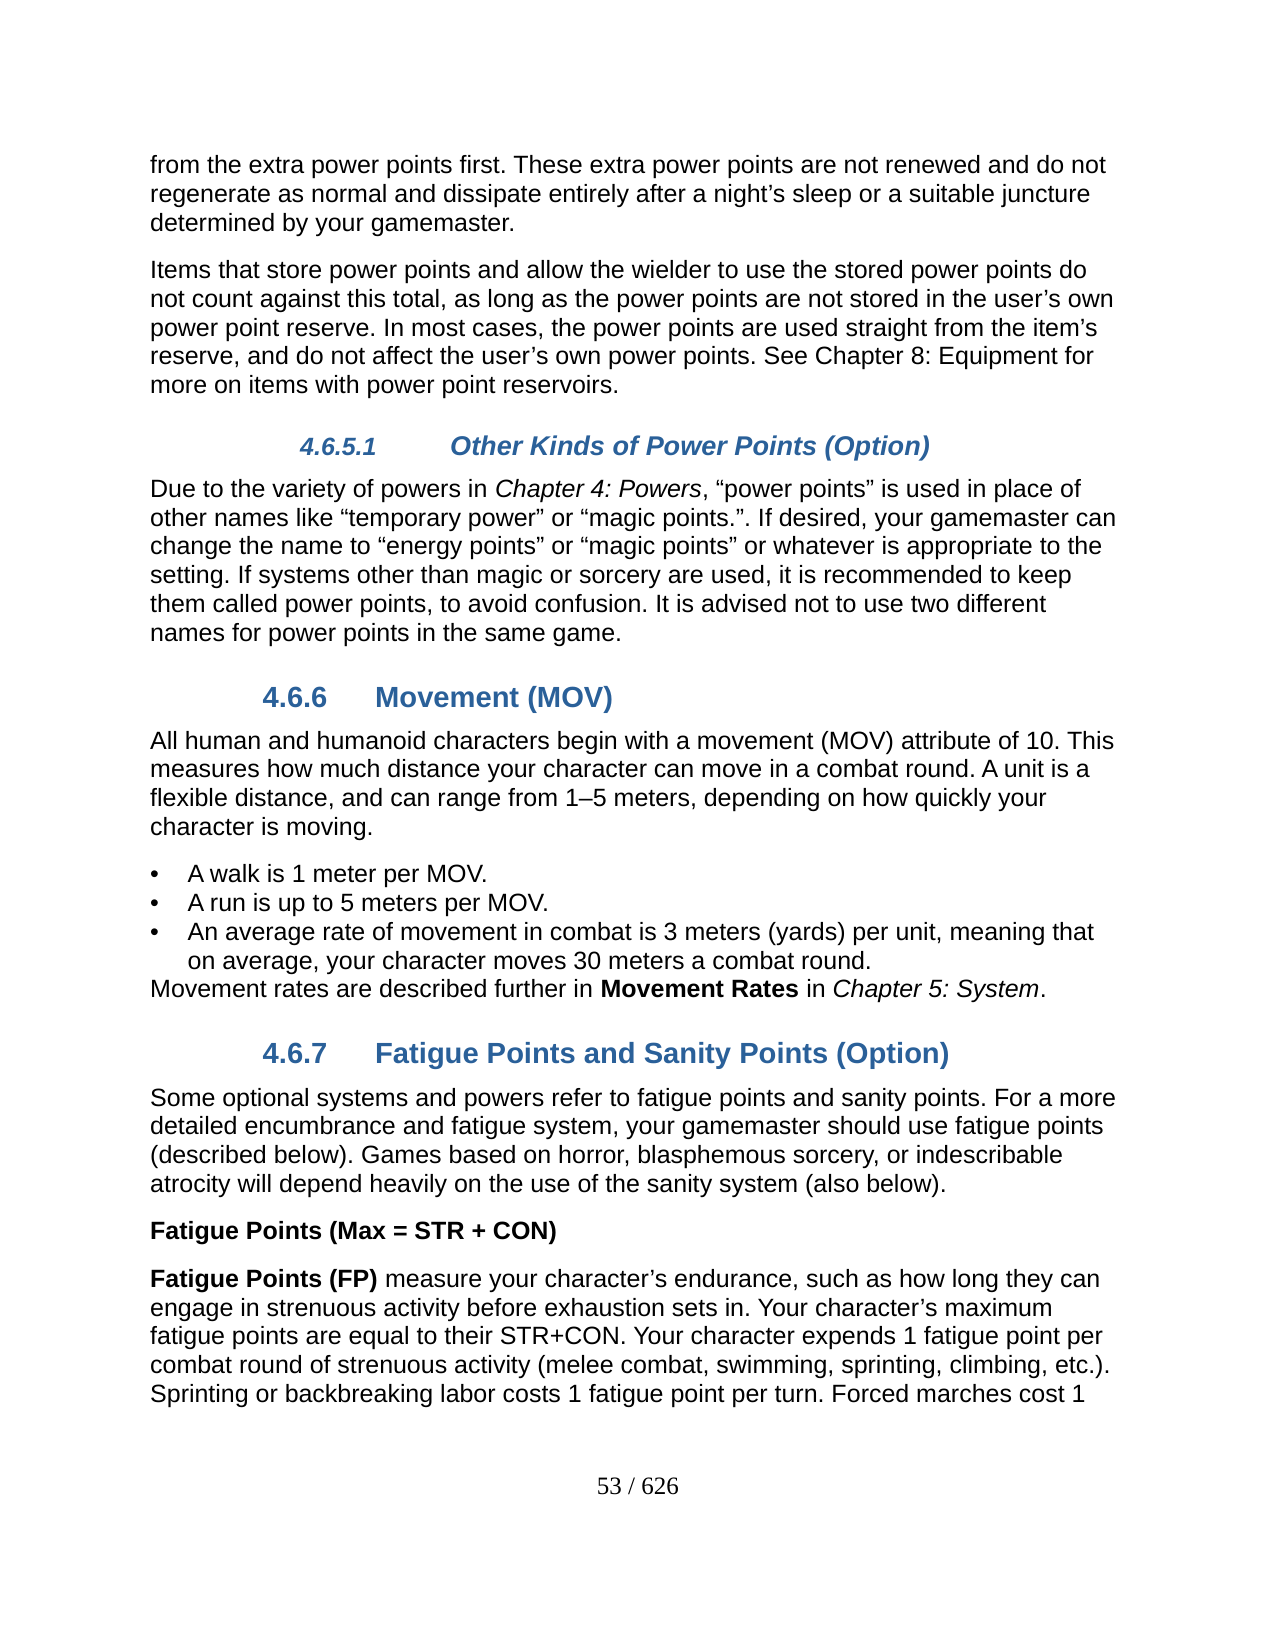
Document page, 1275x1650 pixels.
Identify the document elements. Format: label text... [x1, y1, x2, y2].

text All human and humanoid characters begin with a movement (MOV) attribute of 10. This measures how much distance your character can move in a combat round. A unit is a flexible distance, and can range from 1–5 meters, depending on how quickly your character is moving. [150, 726, 1125, 841]
text Some optional systems and powers refer to fatigue points and sanity points. For a more detailed encumbrance and fatigue system, your gamemaster should use fatigue points (described below). Games based on horror, blasphemous sorcery, or indescribable atrocity will depend heavily on the use of the sanity system (also below). [150, 1082, 1125, 1197]
subtitle Fatigue Points and Sanity Points (Option) [262, 1036, 1125, 1070]
subtitle Movement (MOV) [262, 679, 1125, 713]
text • A run is up to 5 meters per MOV. [150, 888, 1125, 917]
text Movement rates are described further in Movement Rates in Chapter 5: System. [150, 974, 1125, 1003]
text • A walk is 1 meter per MOV. [150, 859, 1125, 888]
text Due to the variety of powers in Chapter 4: Powers, “power points” is used in place of other names like “temporary power” or “magic points.”. If desired, your gamemaster can change the name to “energy points” or “magic points” or whatever is appropriate to the setting. If systems other than magic or sorcery are used, it is recommended to keep them called power points, to avoid confusion. It is advised not to use two different names for power points in the same game. [150, 474, 1125, 646]
text • An average rate of movement in combat is 3 meters (yards) per unit, meaning that on average, your character moves 30 meters a combat round. [150, 917, 1125, 974]
text Items that store power points and allow the wielder to use the stored power points do not count against this total, as long as the power points are not stored in the user’s own power point reserve. In most cases, the power points are used straight from the item’s reserve, and do not affect the user’s own power points. See Chapter 8: Equipment for more on items with power point reservoirs. [150, 255, 1125, 399]
subtitle Other Kinds of Power Points (Option) [300, 430, 1125, 461]
text Fatigue Points (Max = STR + CON) [150, 1216, 1125, 1245]
text Fatigue Points (FP) measure your character’s endurance, such as how long they can engage in strenuous activity before exhaustion sets in. Your character’s maximum fatigue points are equal to their STR+CON. Your character expends 1 fatigue point per combat round of strenuous activity (melee combat, swimming, sprinting, climbing, etc.). Sprinting or backbreaking labor costs 1 fatigue point per turn. Forced marches cost 1 [150, 1264, 1125, 1407]
text from the extra power points first. These extra power points are not renewed and do not regenerate as normal and dissipate entirely after a night’s sleep or a suitable juncture determined by your gamemaster. [150, 150, 1125, 236]
